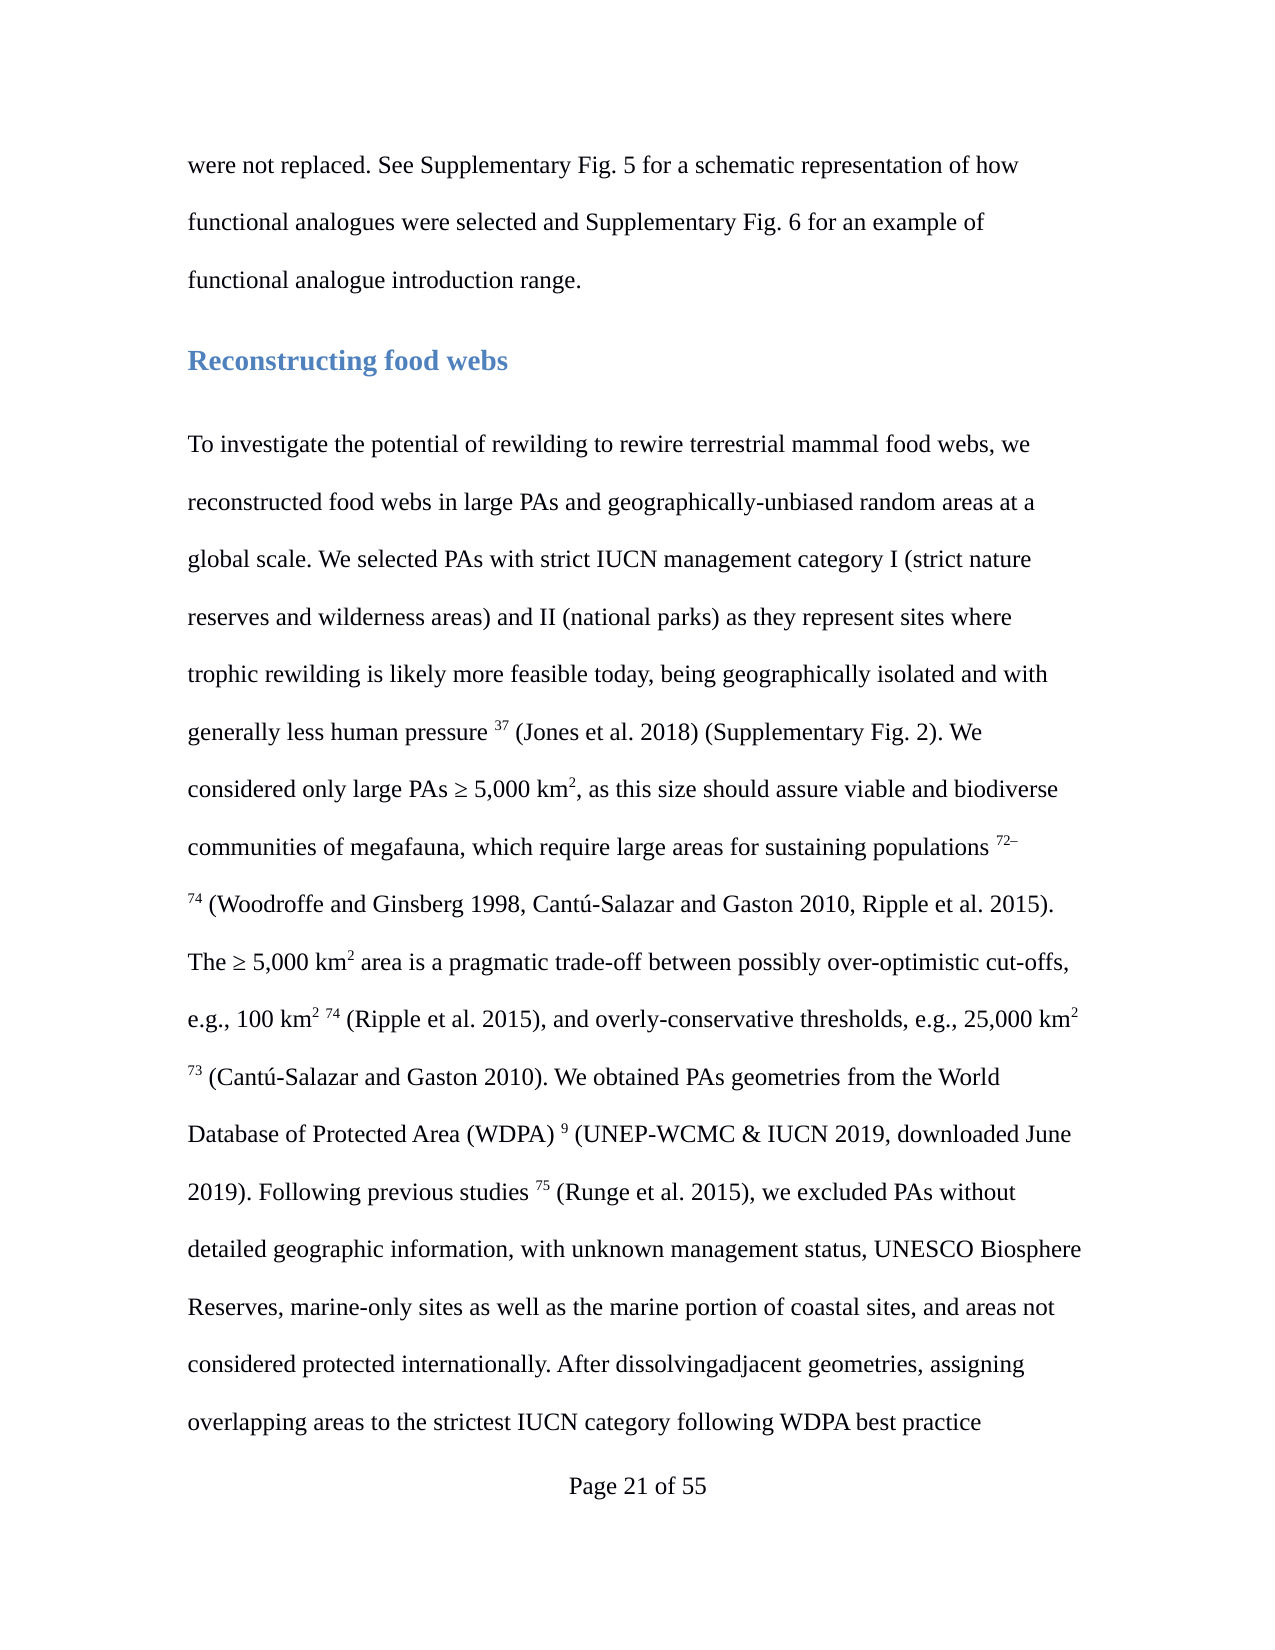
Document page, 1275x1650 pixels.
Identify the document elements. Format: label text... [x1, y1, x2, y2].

text To investigate the potential of rewilding to rewire terrestrial mammal food webs, we reconstructed food webs in large PAs and geographically-unbiased random areas at a global scale. We selected PAs with strict IUCN management category I (strict nature reserves and wilderness areas) and II (national parks) as they represent sites where trophic rewilding is likely more feasible today, being geographically isolated and with generally less human pressure 37⁠ (Jones et al. 2018) (Supplementary Fig. 2). We considered only large PAs ≥ 5,000 km2, as this size should assure viable and biodiverse communities of megafauna, which require large areas for sustaining populations 72–74⁠ (Woodroffe and Ginsberg 1998, Cantú-Salazar and Gaston 2010, Ripple et al. 2015). The ≥ 5,000 km2 area is a pragmatic trade-off between possibly over-optimistic cut-offs, e.g., 100 km2 74⁠ (Ripple et al. 2015), and overly-conservative thresholds, e.g., 25,000 km2 73⁠ (Cantú-Salazar and Gaston 2010). We obtained PAs geometries from the World Database of Protected Area (WDPA) 9⁠ (UNEP-WCMC & IUCN 2019, downloaded June 2019). Following previous studies 75⁠ (Runge et al. 2015), we excluded PAs without detailed geographic information, with unknown management status, UNESCO Biosphere Reserves, marine-only sites as well as the marine portion of coastal sites, and areas not considered protected internationally. After dissolvingadjacent geometries, assigning overlapping areas to the strictest IUCN category following WDPA best practice [187, 429, 1087, 1435]
subtitle Reconstructing food webs [187, 343, 1087, 377]
text were not replaced. See Supplementary Fig. 5 for a schematic representation of how functional analogues were selected and Supplementary Fig. 6 for an example of functional analogue introduction range. [187, 150, 1087, 294]
